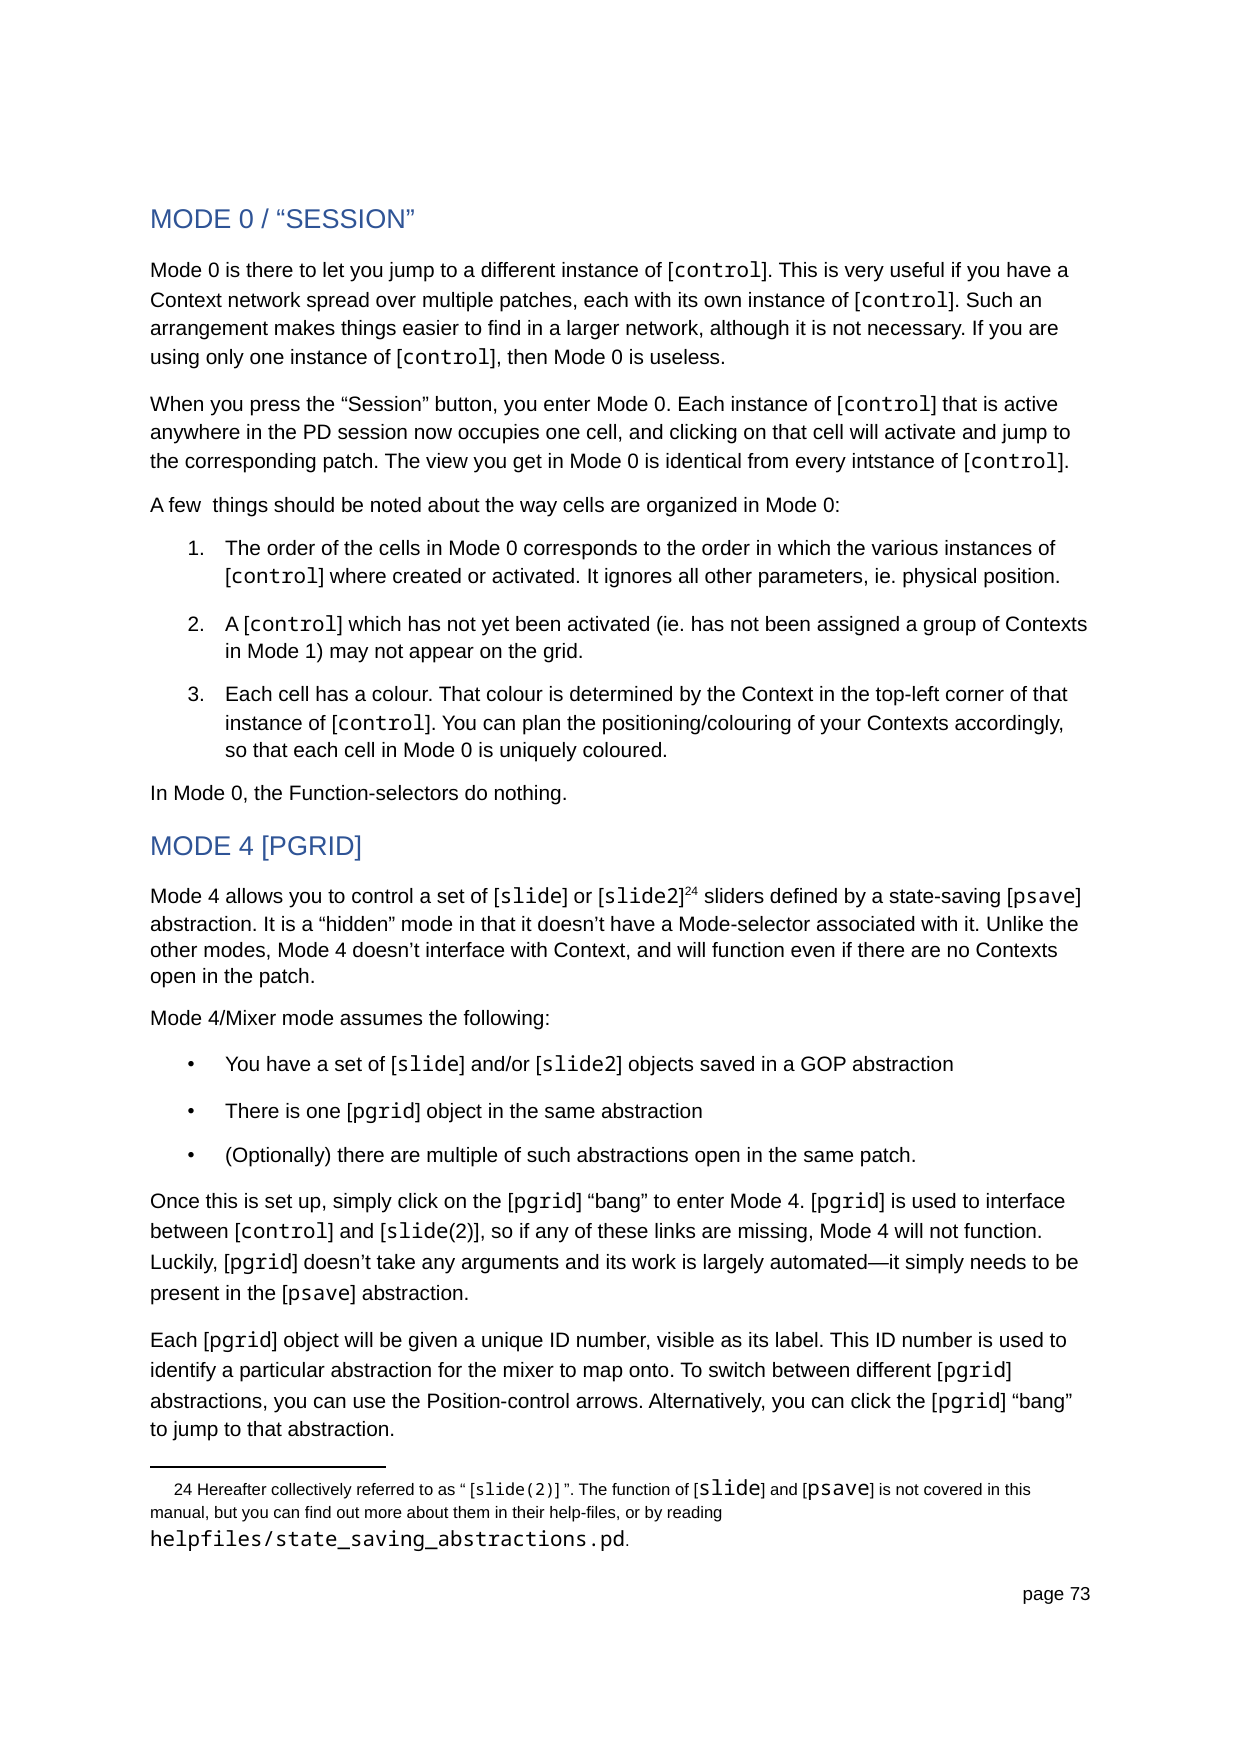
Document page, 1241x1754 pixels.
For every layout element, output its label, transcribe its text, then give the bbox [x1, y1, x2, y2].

text Once this is set up, simply click on the [pgrid] “bang” to enter Mode 4. [pgrid] is used to interface between [control] and [slide(2)], so if any of these links are missing, Mode 4 will not function. Luckily, [pgrid] doesn’t take any arguments and its work is largely automated—it simply needs to be present in the [psave] abstraction. [150, 1186, 1090, 1306]
subtitle MODE 4 [PGRID] [150, 830, 1090, 861]
subtitle MODE 0 / “SESSION” [150, 203, 1090, 235]
text Hereafter collectively referred to as “ [slide(2)] ”. The function of [slide] and [psave] is not covered in this manual, but you can find out more about them in their help-files, or by reading helpfiles/state_saving_abstractions.pd. [150, 1473, 1090, 1553]
list You have a set of [slide] and/or [slide2] objects saved in a GOP abstraction [187, 1049, 1090, 1077]
text Mode 0 is there to let you jump to a different instance of [control]. This is very useful if you have a Context network spread over multiple patches, each with its own instance of [control]. Such an arrangement makes things easier to find in a larger network, although it is not necessary. If you are using only one instance of [control], then Mode 0 is useless. [150, 255, 1090, 370]
list There is one [pgrid] object in the same abstraction [187, 1096, 1090, 1124]
text When you press the “Session” button, you enter Mode 0. Each instance of [control] that is active anywhere in the PD session now occupies one cell, and clicking on that cell will activate and jump to the corresponding patch. The view you get in Mode 0 is identical from every intstance of [control]. [150, 389, 1090, 474]
text Each [pgrid] object will be given a unique ID number, visible as its label. This ID number is used to identify a particular abstraction for the mixer to map onto. To switch between different [pgrid] abstractions, you can use the Position-control arrows. Alternatively, you can click the [pgrid] “bang” to jump to that abstraction. [150, 1325, 1090, 1441]
list Each cell has a colour. That colour is determined by the Context in the top-left corner of that instance of [control]. You can plan the positioning/colouring of your Contexts accordingly, so that each cell in Mode 0 is uniquely coloured. [187, 682, 1090, 762]
list A [control] which has not yet been activated (ie. has not been assigned a group of Contexts in Mode 1) may not appear on the grid. [187, 609, 1090, 663]
text Mode 4/Mixer mode assumes the following: [150, 1006, 1090, 1030]
text In Mode 0, the Function-selectors do nothing. [150, 781, 1090, 805]
list The order of the cells in Mode 0 corresponds to the order in which the various instances of [control] where created or activated. It ignores all other parameters, ie. physical position. [187, 536, 1090, 590]
text Mode 4 allows you to control a set of [slide] or [slide2] sliders defined by a state-saving [psave] abstraction. It is a “hidden” mode in that it doesn’t have a Mode-selector associated with it. Unlike the other modes, Mode 4 doesn’t interface with Context, and will function even if there are no Contexts open in the patch. [150, 882, 1090, 988]
text A few things should be noted about the way cells are organized in Mode 0: [150, 493, 1090, 517]
list (Optionally) there are multiple of such abstractions open in the same patch. [187, 1143, 1090, 1167]
